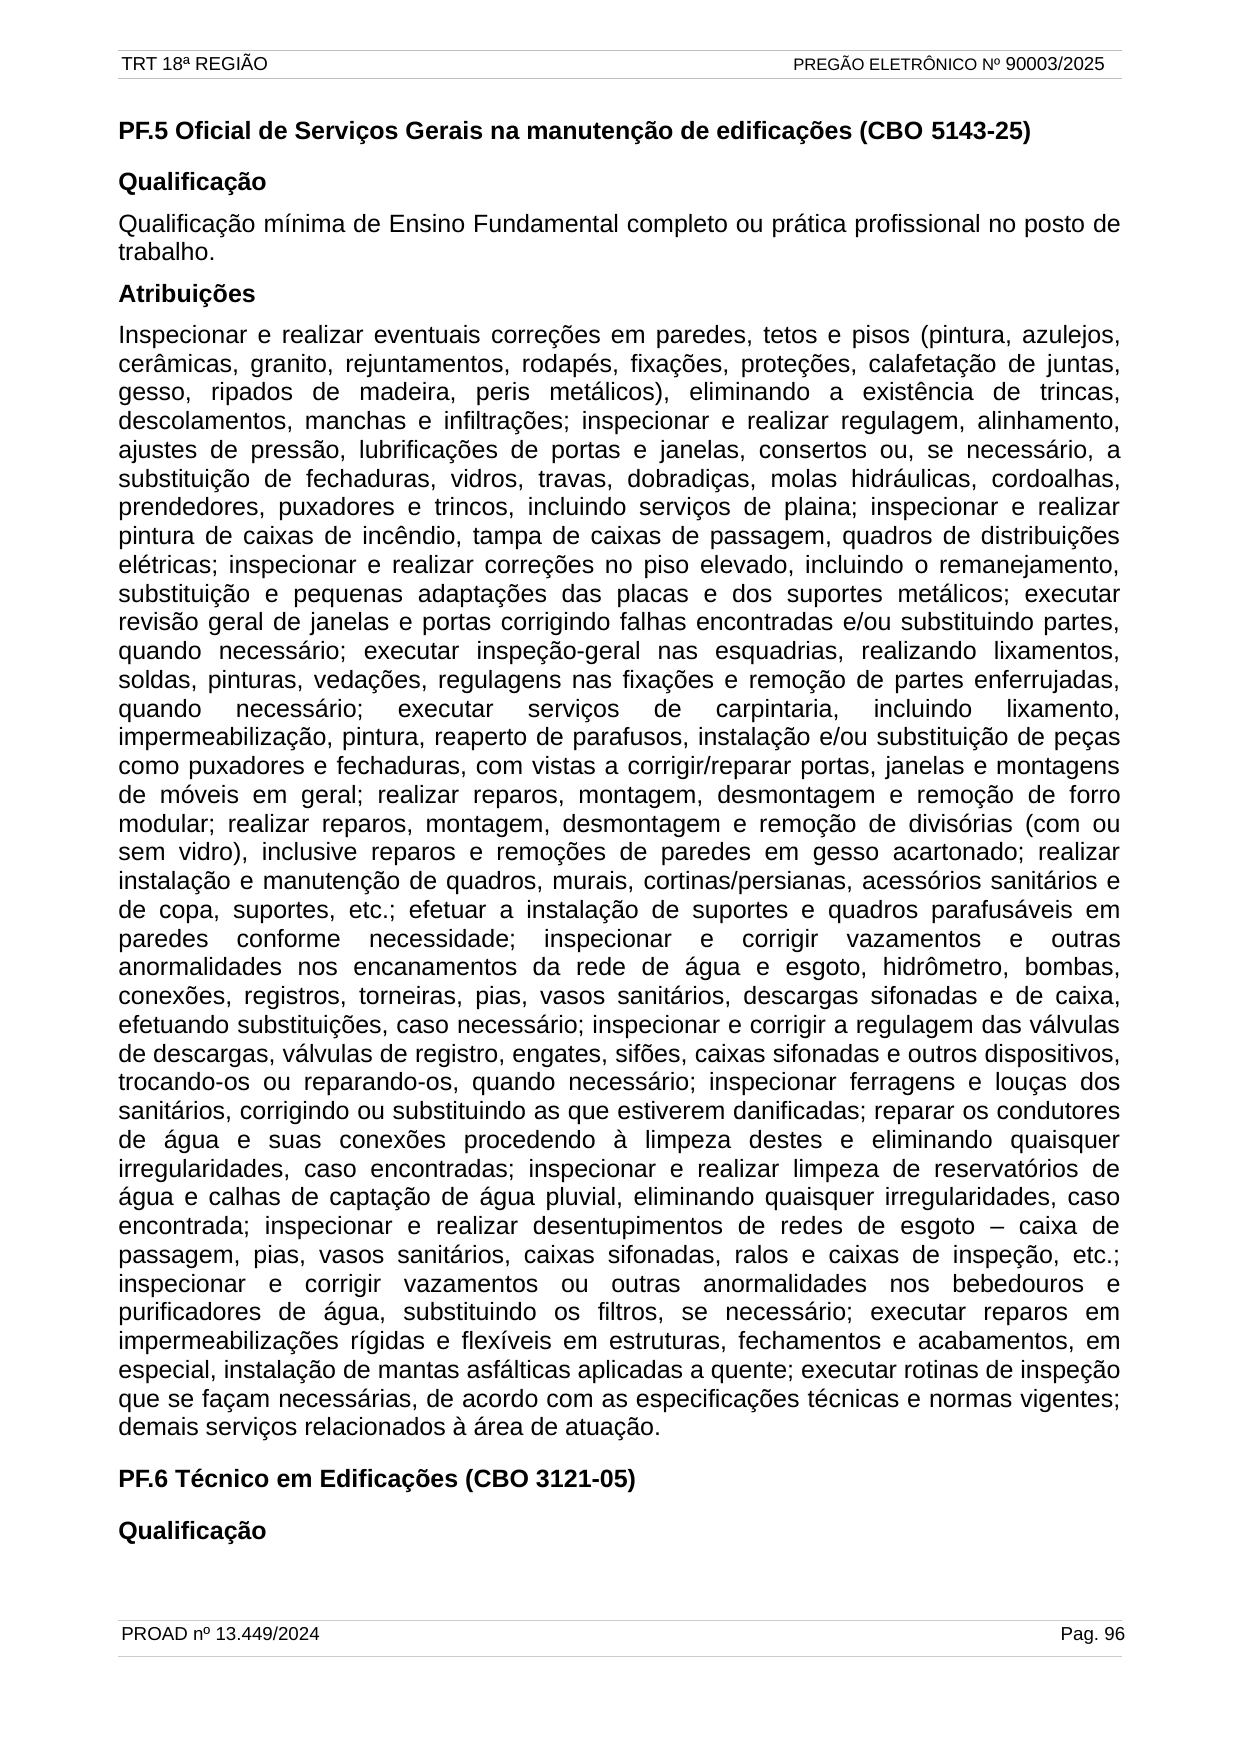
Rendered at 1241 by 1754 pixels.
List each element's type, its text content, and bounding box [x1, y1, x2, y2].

text Inspecionar e realizar eventuais correções em paredes, tetos e pisos (pintura, azulejos, cerâmicas, granito, rejuntamentos, rodapés, fixações, proteções, calafetação de juntas, gesso, ripados de madeira, peris metálicos), eliminando a existência de trincas, descolamentos, manchas e infiltrações; inspecionar e realizar regulagem, alinhamento, ajustes de pressão, lubrificações de portas e janelas, consertos ou, se necessário, a substituição de fechaduras, vidros, travas, dobradiças, molas hidráulicas, cordoalhas, prendedores, puxadores e trincos, incluindo serviços de plaina; inspecionar e realizar pintura de caixas de incêndio, tampa de caixas de passagem, quadros de distribuições elétricas; inspecionar e realizar correções no piso elevado, incluindo o remanejamento, substituição e pequenas adaptações das placas e dos suportes metálicos; executar revisão geral de janelas e portas corrigindo falhas encontradas e/ou substituindo partes, quando necessário; executar inspeção-geral nas esquadrias, realizando lixamentos, soldas, pinturas, vedações, regulagens nas fixações e remoção de partes enferrujadas, quando necessário; executar serviços de carpintaria, incluindo lixamento, impermeabilização, pintura, reaperto de parafusos, instalação e/ou substituição de peças como puxadores e fechaduras, com vistas a corrigir/reparar portas, janelas e montagens de móveis em geral; realizar reparos, montagem, desmontagem e remoção de forro modular; realizar reparos, montagem, desmontagem e remoção de divisórias (com ou sem vidro), inclusive reparos e remoções de paredes em gesso acartonado; realizar instalação e manutenção de quadros, murais, cortinas/persianas, acessórios sanitários e de copa, suportes, etc.; efetuar a instalação de suportes e quadros parafusáveis em paredes conforme necessidade; inspecionar e corrigir vazamentos e outras anormalidades nos encanamentos da rede de água e esgoto, hidrômetro, bombas, conexões, registros, torneiras, pias, vasos sanitários, descargas sifonadas e de caixa, efetuando substituições, caso necessário; inspecionar e corrigir a regulagem das válvulas de descargas, válvulas de registro, engates, sifões, caixas sifonadas e outros dispositivos, trocando-os ou reparando-os, quando necessário; inspecionar ferragens e louças dos sanitários, corrigindo ou substituindo as que estiverem danificadas; reparar os condutores de água e suas conexões procedendo à limpeza destes e eliminando quaisquer irregularidades, caso encontradas; inspecionar e realizar limpeza de reservatórios de água e calhas de captação de água pluvial, eliminando quaisquer irregularidades, caso encontrada; inspecionar e realizar desentupimentos de redes de esgoto – caixa de passagem, pias, vasos sanitários, caixas sifonadas, ralos e caixas de inspeção, etc.; inspecionar e corrigir vazamentos ou outras anormalidades nos bebedouros e purificadores de água, substituindo os filtros, se necessário; executar reparos em impermeabilizações rígidas e flexíveis em estruturas, fechamentos e acabamentos, em especial, instalação de mantas asfálticas aplicadas a quente; executar rotinas de inspeção que se façam necessárias, de acordo com as especificações técnicas e normas vigentes; demais serviços relacionados à área de atuação. [118, 320, 1122, 1441]
text Qualificação [118, 167, 1122, 196]
text PF.5 Oficial de Serviços Gerais na manutenção de edificações (CBO 5143-25) [118, 116, 1122, 144]
text Qualificação [118, 1516, 1122, 1544]
text Atribuições [118, 278, 1122, 307]
text Qualificação mínima de Ensino Fundamental completo ou prática profissional no posto de trabalho. [118, 208, 1122, 266]
text PF.6 Técnico em Edificações (CBO 3121-05) [118, 1464, 1122, 1493]
